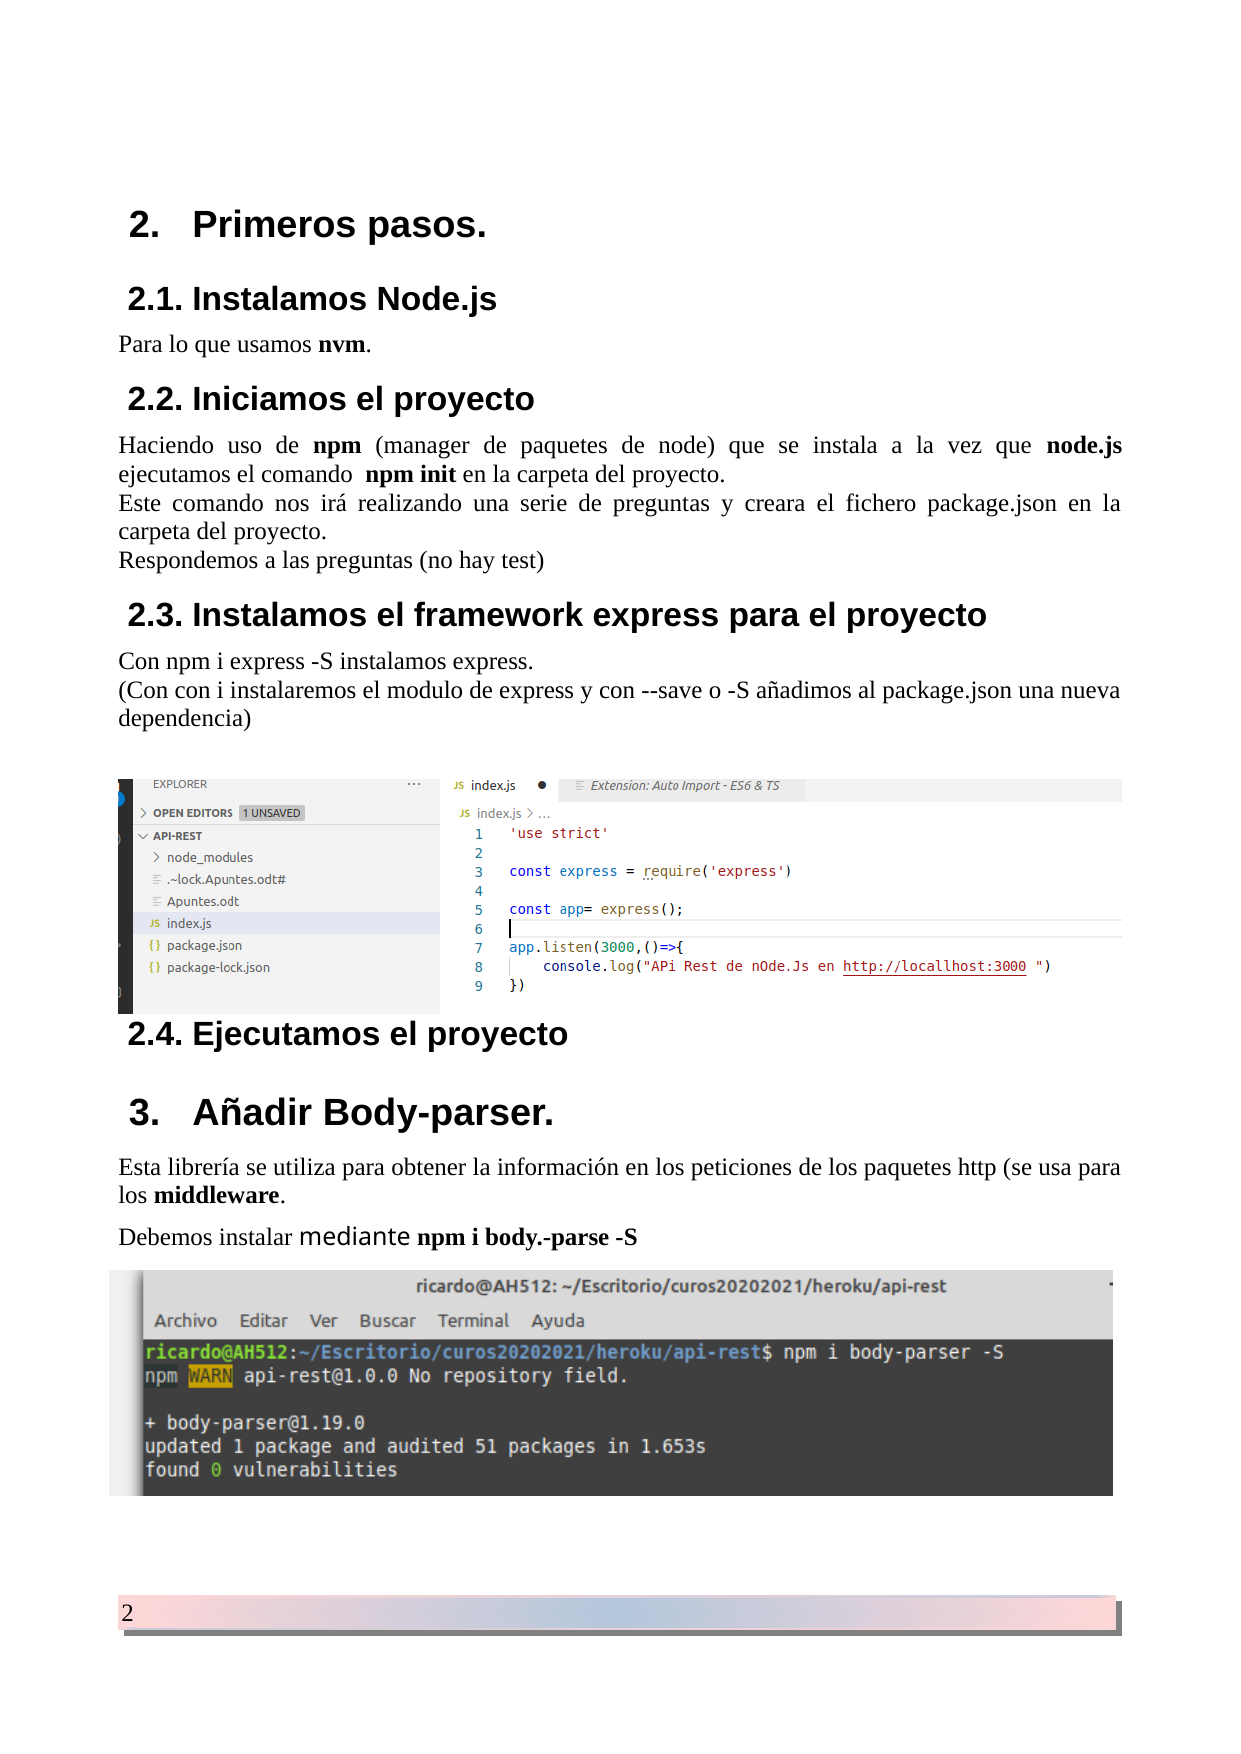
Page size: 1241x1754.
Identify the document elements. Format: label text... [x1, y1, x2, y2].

picture [109, 1270, 1113, 1496]
subtitle Ejecutamos el proyecto [118, 1014, 1122, 1052]
subtitle Añadir Body-parser. [118, 1089, 1122, 1133]
subtitle Instalamos Node.js [118, 278, 1122, 317]
text Debemos instalar mediante npm i body.-parse -S [118, 1218, 1122, 1252]
text Haciendo uso de npm (manager de paquetes de node) que se instala a la vez que node.js ejecutamos el comando npm init en la carpeta del proyecto. [118, 430, 1122, 488]
text Esta librería se utiliza para obtener la información en los peticiones de los paquetes http (se usa para los middleware. [118, 1152, 1122, 1209]
text Este comando nos irá realizando una serie de preguntas y creara el fichero package.json en la carpeta del proyecto. [118, 488, 1122, 545]
picture [118, 779, 1122, 1014]
subtitle Primeros pasos. [118, 201, 1122, 245]
text Para lo que usamos nvm. [118, 329, 1122, 358]
subtitle Instalamos el framework express para el proyecto [118, 595, 1122, 633]
text (Con con i instalaremos el modulo de express y con --save o -S añadimos al package.json una nueva dependencia) [118, 675, 1122, 732]
text Respondemos a las preguntas (no hay test) [118, 545, 1122, 574]
text Con npm i express -S instalamos express. [118, 646, 1122, 675]
subtitle Iniciamos el proyecto [118, 379, 1122, 418]
